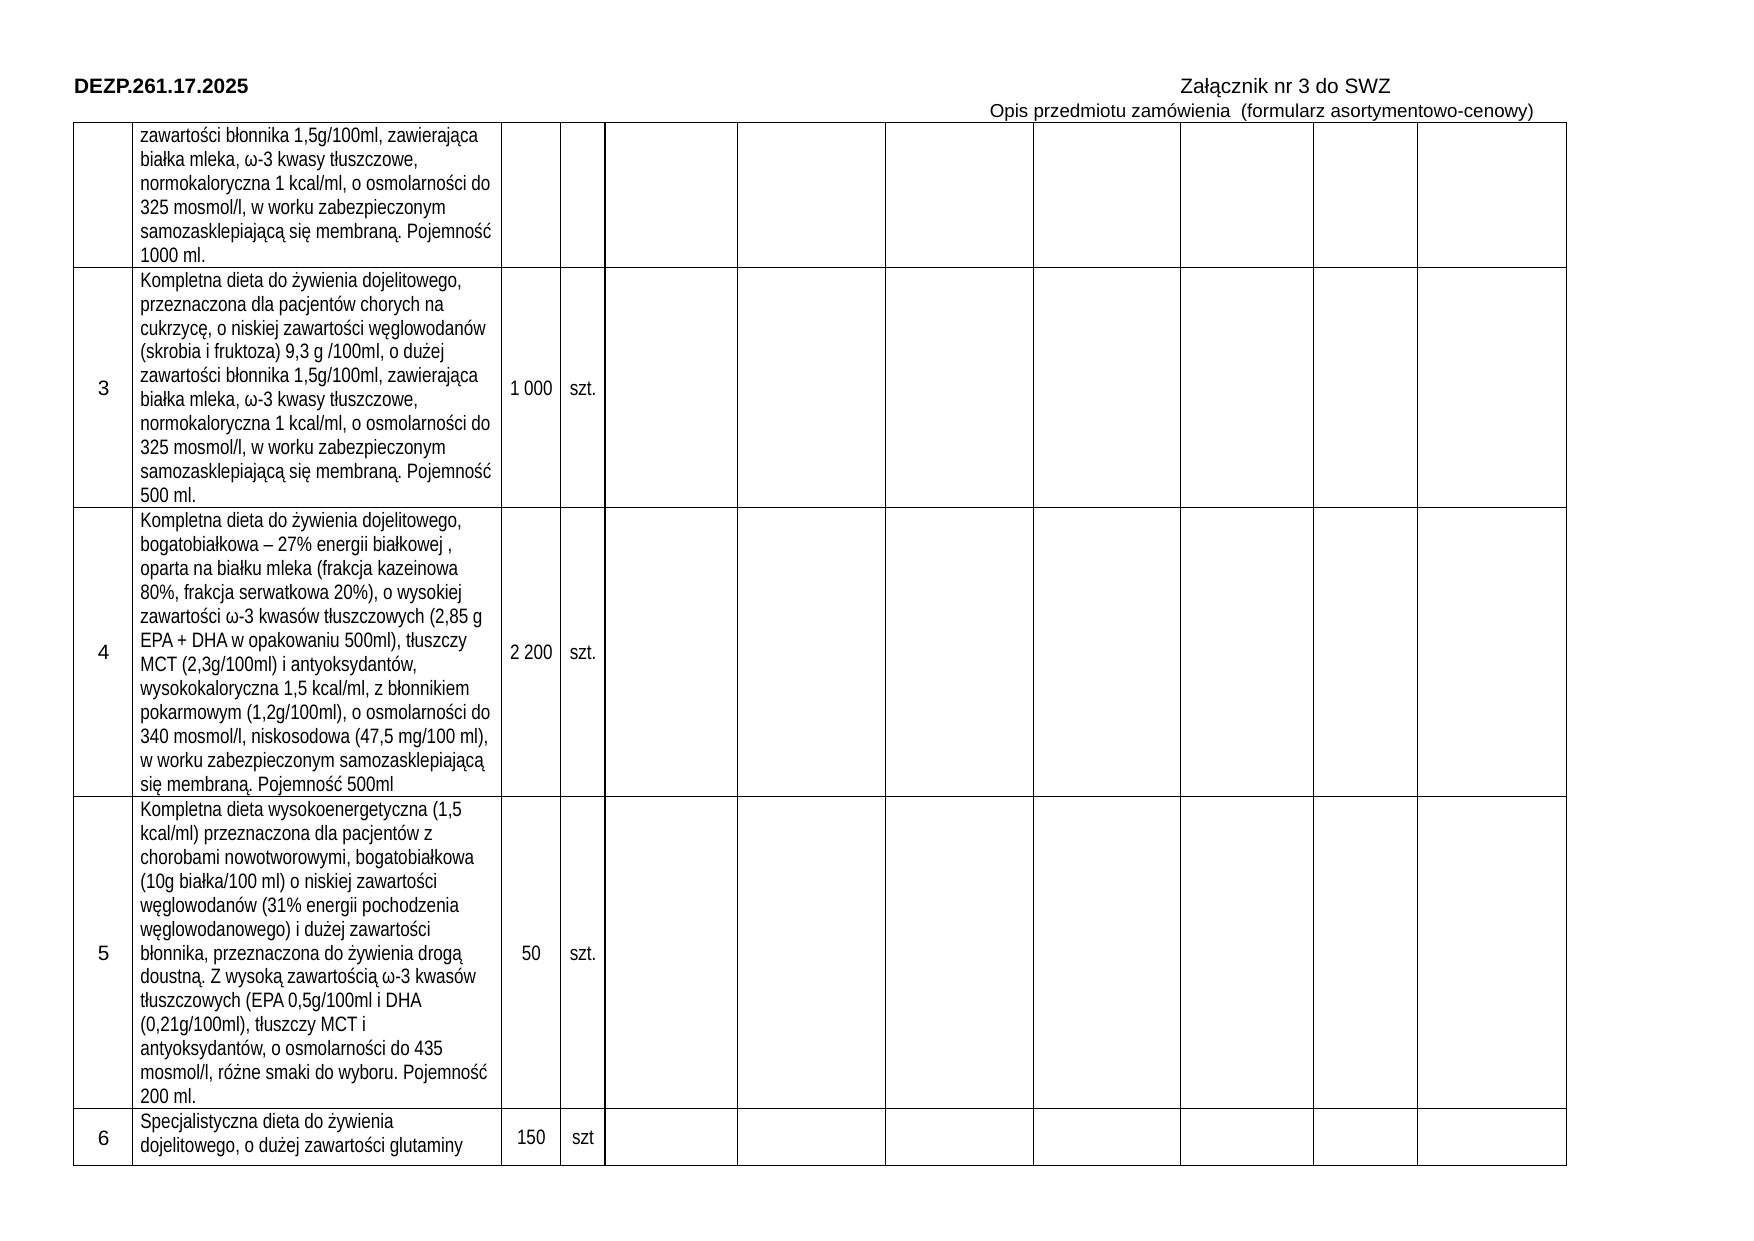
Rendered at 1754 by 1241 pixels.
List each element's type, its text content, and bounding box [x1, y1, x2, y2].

table_cell [1418, 123, 1566, 267]
table_cell [1181, 268, 1313, 507]
table_cell [1034, 268, 1180, 507]
table_cell [886, 123, 1033, 267]
table_cell [606, 1109, 737, 1165]
table_cell [886, 797, 1033, 1108]
table_cell Specjalistyczna dieta do żywienia dojelitowego, o dużej zawartości glutaminy [133, 1109, 501, 1165]
table_cell [606, 268, 737, 507]
table_cell [886, 508, 1033, 796]
table_cell [738, 508, 885, 796]
table_cell [1418, 268, 1566, 507]
table_cell [1418, 508, 1566, 796]
table_cell 1 000 [502, 268, 560, 507]
table_cell [886, 1109, 1033, 1165]
table_cell szt. [561, 508, 604, 796]
table_cell [1034, 123, 1180, 267]
table_cell [738, 1109, 885, 1165]
table_cell [1034, 508, 1180, 796]
table_cell szt [561, 1109, 604, 1165]
table_cell [738, 797, 885, 1108]
table_cell [1314, 123, 1417, 267]
table_cell Kompletna dieta wysokoenergetyczna (1,5 kcal/ml) przeznaczona dla pacjentów z chorobami nowotworowymi, bogatobiałkowa (10g białka/100 ml) o niskiej zawartości węglowodanów (31% energii pochodzenia węglowodanowego) i dużej zawartości błonnika, przeznaczona do żywienia drogą doustną. Z wysoką zawartością ω-3 kwasów tłuszczowych (EPA 0,5g/100ml i DHA (0,21g/100ml), tłuszczy MCT i antyoksydantów, o osmolarności do 435 mosmol/l, różne smaki do wyboru. Pojemność 200 ml. [133, 797, 501, 1108]
table_cell [1181, 508, 1313, 796]
table_cell 150 [502, 1109, 560, 1165]
table_cell [1314, 797, 1417, 1108]
table_cell [1314, 508, 1417, 796]
table_cell szt. [561, 797, 604, 1108]
table_cell [1418, 1109, 1566, 1165]
table_cell [1034, 797, 1180, 1108]
table_cell 2 200 [502, 508, 560, 796]
table_cell 3 [74, 268, 132, 507]
table_cell Kompletna dieta do żywienia dojelitowego, przeznaczona dla pacjentów chorych na cukrzycę, o niskiej zawartości węglowodanów (skrobia i fruktoza) 9,3 g /100ml, o dużej zawartości błonnika 1,5g/100ml, zawierająca białka mleka, ω-3 kwasy tłuszczowe, normokaloryczna 1 kcal/ml, o osmolarności do 325 mosmol/l, w worku zabezpieczonym samozasklepiającą się membraną. Pojemność 500 ml. [133, 268, 501, 507]
table_cell [1181, 123, 1313, 267]
table_cell [74, 123, 132, 267]
table_cell 6 [74, 1109, 132, 1165]
table_cell [1181, 797, 1313, 1108]
table_cell zawartości błonnika 1,5g/100ml, zawierająca białka mleka, ω-3 kwasy tłuszczowe, normokaloryczna 1 kcal/ml, o osmolarności do 325 mosmol/l, w worku zabezpieczonym samozasklepiającą się membraną. Pojemność 1000 ml. [133, 123, 501, 267]
table_cell 50 [502, 797, 560, 1108]
table_cell szt. [561, 268, 604, 507]
table_cell [606, 508, 737, 796]
table_cell [738, 268, 885, 507]
table_cell [561, 123, 604, 267]
table_cell [886, 268, 1033, 507]
table_cell [1314, 1109, 1417, 1165]
table_cell Kompletna dieta do żywienia dojelitowego, bogatobiałkowa – 27% energii białkowej , oparta na białku mleka (frakcja kazeinowa 80%, frakcja serwatkowa 20%), o wysokiej zawartości ω-3 kwasów tłuszczowych (2,85 g EPA + DHA w opakowaniu 500ml), tłuszczy MCT (2,3g/100ml) i antyoksydantów, wysokokaloryczna 1,5 kcal/ml, z błonnikiem pokarmowym (1,2g/100ml), o osmolarności do 340 mosmol/l, niskosodowa (47,5 mg/100 ml), w worku zabezpieczonym samozasklepiającą się membraną. Pojemność 500ml [133, 508, 501, 796]
table_cell [606, 123, 737, 267]
table_cell [1418, 797, 1566, 1108]
table_cell [738, 123, 885, 267]
table_cell 4 [74, 508, 132, 796]
table_cell [502, 123, 560, 267]
table_cell [1314, 268, 1417, 507]
table_cell [606, 797, 737, 1108]
table_cell [1034, 1109, 1180, 1165]
table_cell [1181, 1109, 1313, 1165]
table_cell 5 [74, 797, 132, 1108]
